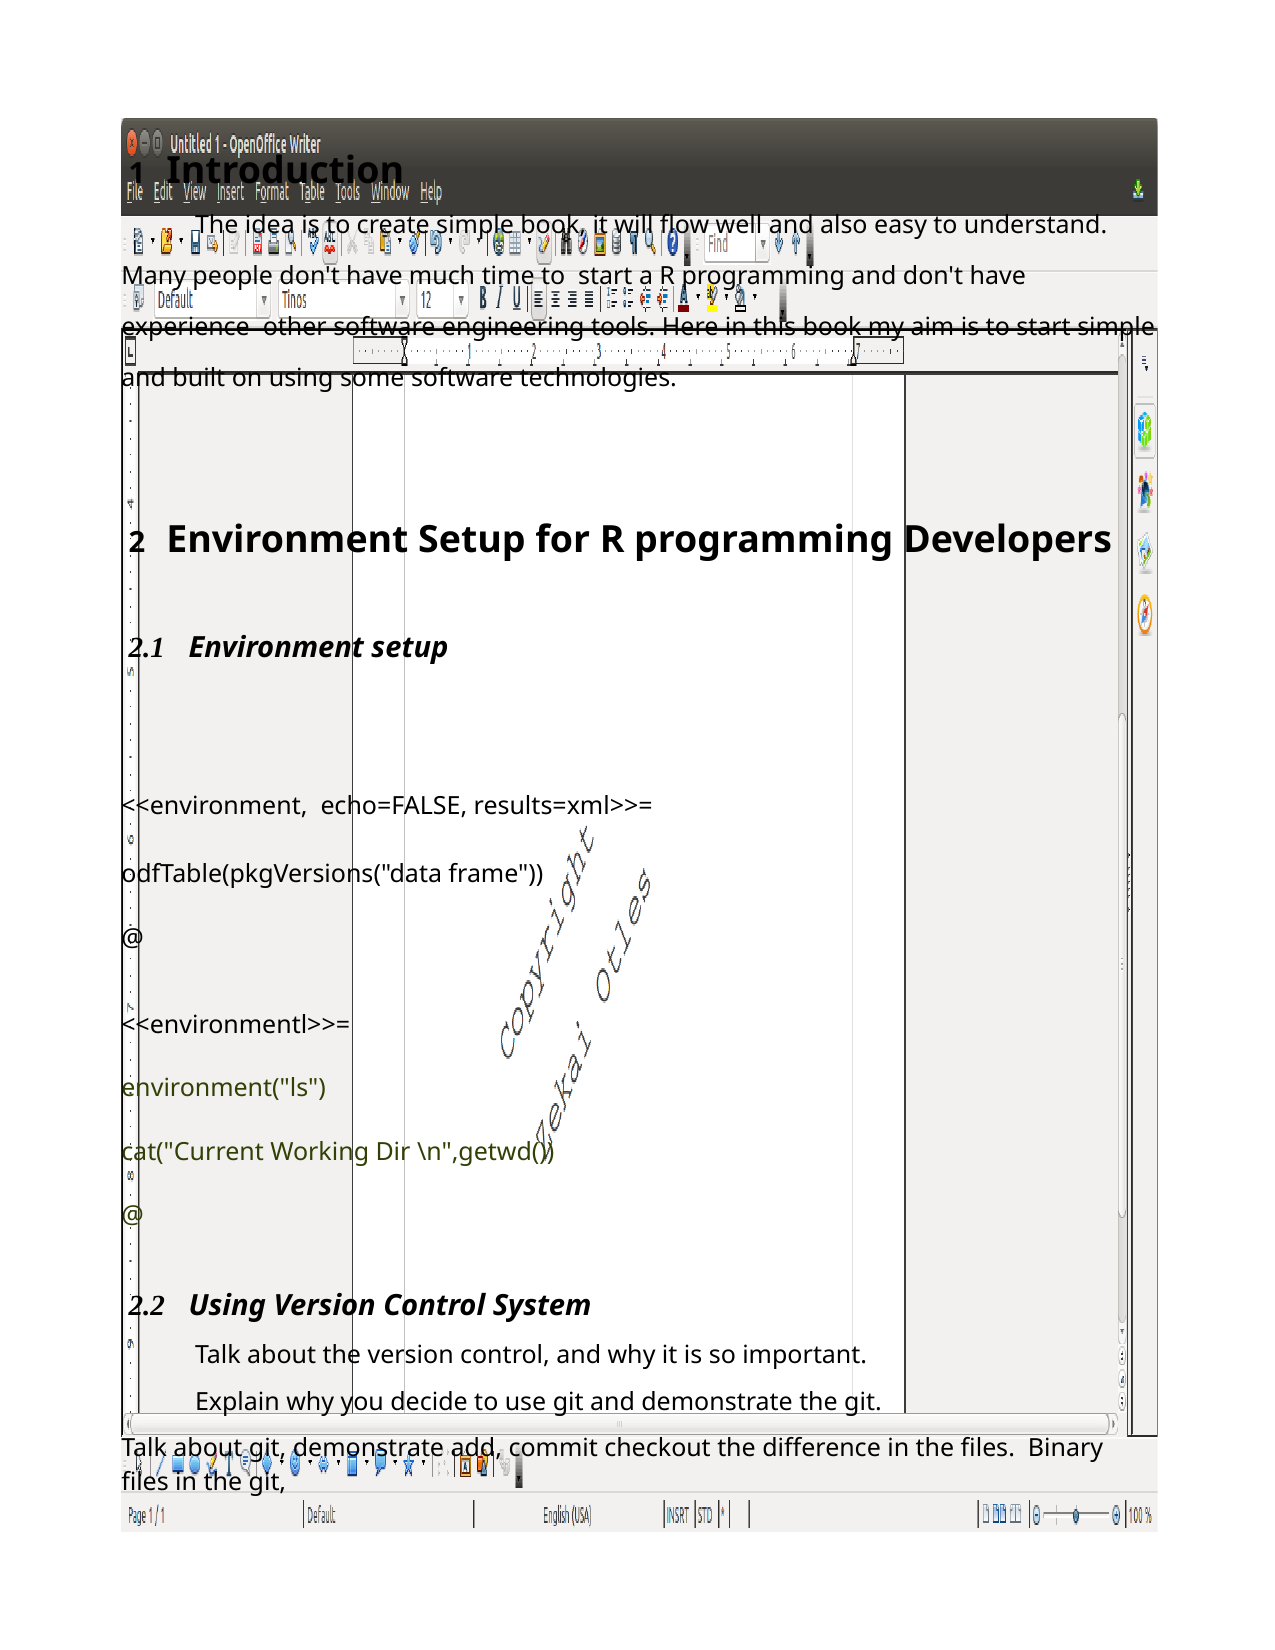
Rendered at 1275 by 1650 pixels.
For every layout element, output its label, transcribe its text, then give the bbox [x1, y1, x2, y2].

picture [121, 822, 1158, 856]
picture [121, 563, 1158, 626]
picture [121, 1167, 1158, 1197]
subtitle Introduction [121, 143, 1158, 194]
text environment("ls") [121, 1070, 1158, 1104]
picture [121, 1371, 1158, 1383]
text Talk about the version control, and why it is so important. [121, 1337, 1158, 1371]
picture [121, 1231, 1158, 1284]
picture [121, 1040, 1158, 1070]
text The idea is to create simple book, it will flow well and also easy to understand. Many people don't have much time to start a R programming and don't have experience other software engineering tools. Here in this book my aim is to start simple and built on using some software technologies. [121, 207, 1158, 394]
subtitle Environment Setup for R programming Developers [121, 512, 1158, 563]
text @ [121, 919, 1158, 953]
picture [121, 118, 1158, 143]
text odfTable(pkgVersions("data frame")) [121, 856, 1158, 890]
text Talk about git, demonstrate add, commit checkout the difference in the files. Binary files in the git, [121, 1430, 1158, 1498]
subtitle Using Version Control System [121, 1284, 1158, 1324]
picture [121, 194, 1158, 207]
picture [121, 1104, 1158, 1133]
picture [121, 1324, 1158, 1337]
picture [121, 953, 1158, 1006]
picture [121, 394, 1158, 512]
text <<environmentl>>= [121, 1006, 1158, 1040]
text <<environment, echo=FALSE, results=xml>>= [121, 787, 1158, 822]
picture [121, 1498, 1158, 1532]
text Explain why you decide to use git and demonstrate the git. [121, 1383, 1158, 1417]
text cat("Current Working Dir \n",getwd()) [121, 1133, 1158, 1167]
picture [121, 890, 1158, 919]
picture [121, 1417, 1158, 1430]
subtitle Environment setup [121, 626, 1158, 666]
picture [121, 666, 1158, 787]
text @ [121, 1197, 1158, 1231]
